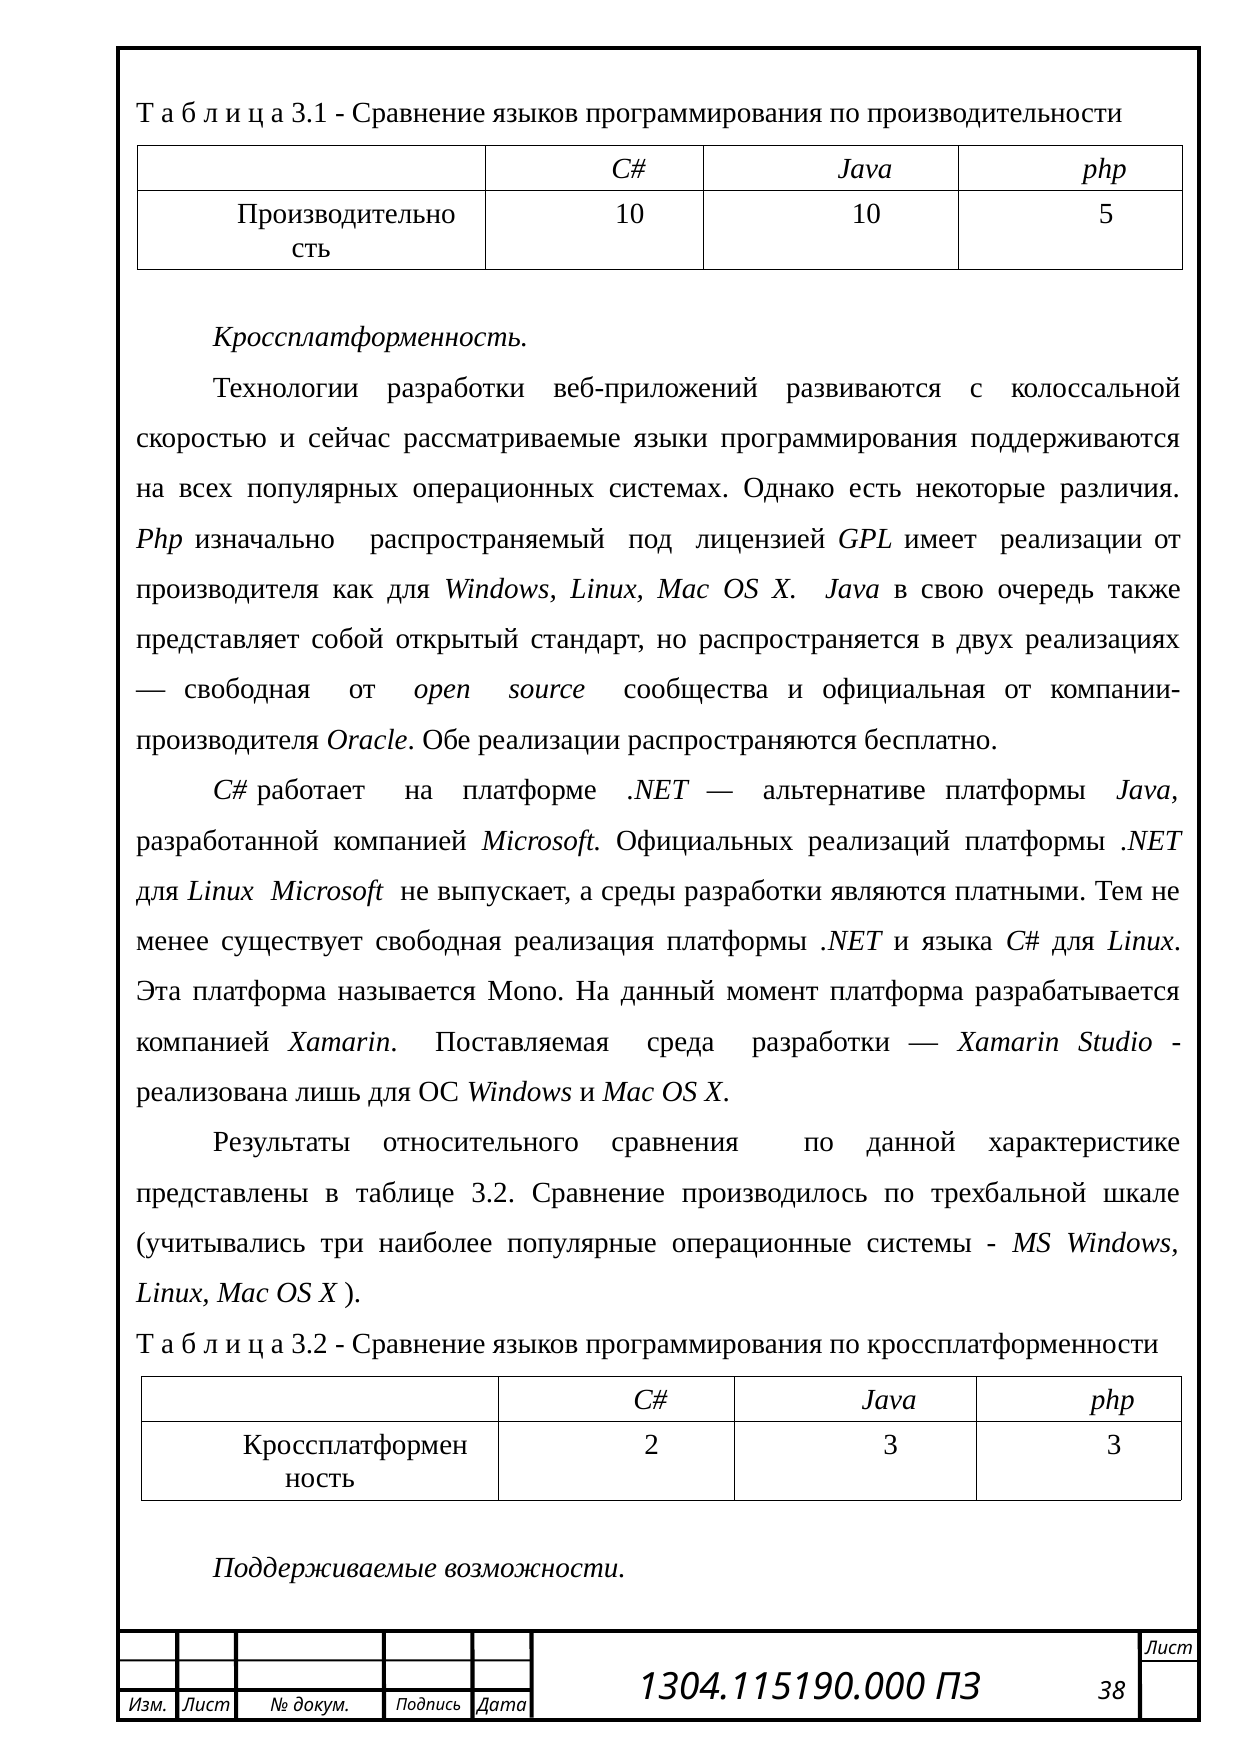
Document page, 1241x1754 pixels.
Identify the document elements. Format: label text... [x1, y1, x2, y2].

table_cell 10 [704, 191, 958, 269]
table_header [142, 1377, 498, 1421]
table_cell Производительность [138, 191, 485, 269]
table_header [138, 146, 485, 190]
text Результаты относительного сравнения по данной характеристике представлены в таблице 3.2. Сравнение производилось по трехбальной шкале (учитывались три наиболее популярные операционные системы - MS Windows, Linux, Mac OS X ). [136, 1124, 1181, 1309]
table_header Java [735, 1377, 976, 1421]
table_cell 10 [486, 191, 703, 269]
text Поддерживаемые возможности. [136, 1550, 1181, 1584]
table_cell Кроссплатформенность [142, 1422, 498, 1500]
text Технологии разработки веб-приложений развиваются с колоссальной скоростью и сейчас рассматриваемые языки программирования поддерживаются на всех популярных операционных системах. Однако есть некоторые различия. Php изначально распространяемый под лицензией GPL имеет реализации от производителя как для Windows, Linux, Mac OS X. Java в свою очередь также представляет собой открытый стандарт, но распространяется в двух реализациях — свободная от open source сообщества и официальная от компании-производителя Oracle. Обе реализации распространяются бесплатно. [136, 370, 1181, 756]
text C# работает на платформе .NET — альтернативе платформы Java, разработанной компанией Microsoft. Официальных реализаций платформы .NET для Linux Microsoft не выпускает, а среды разработки являются платными. Тем не менее существует свободная реализация платформы .NET и языка C# для Linux. Эта платформа называется Mono. На данный момент платформа разрабатывается компанией Xamarin. Поставляемая среда разработки — Xamarin Studio - реализована лишь для ОС Windows и Mac OS X. [136, 772, 1181, 1108]
table_cell 5 [959, 191, 1182, 269]
table_cell 3 [977, 1422, 1181, 1500]
text Кроссплатформенность. [136, 319, 1181, 353]
table_header Java [704, 146, 958, 190]
table_cell 2 [499, 1422, 734, 1500]
table_cell 3 [735, 1422, 976, 1500]
text Т а б л и ц а 3.2 - Сравнение языков программирования по кроссплатформенности [136, 1326, 1181, 1359]
table_header php [959, 146, 1182, 190]
table_header С# [499, 1377, 734, 1421]
table_header php [977, 1377, 1181, 1421]
table_header С# [486, 146, 703, 190]
text Т а б л и ц а 3.1 - Сравнение языков программирования по производительности [136, 95, 1181, 128]
